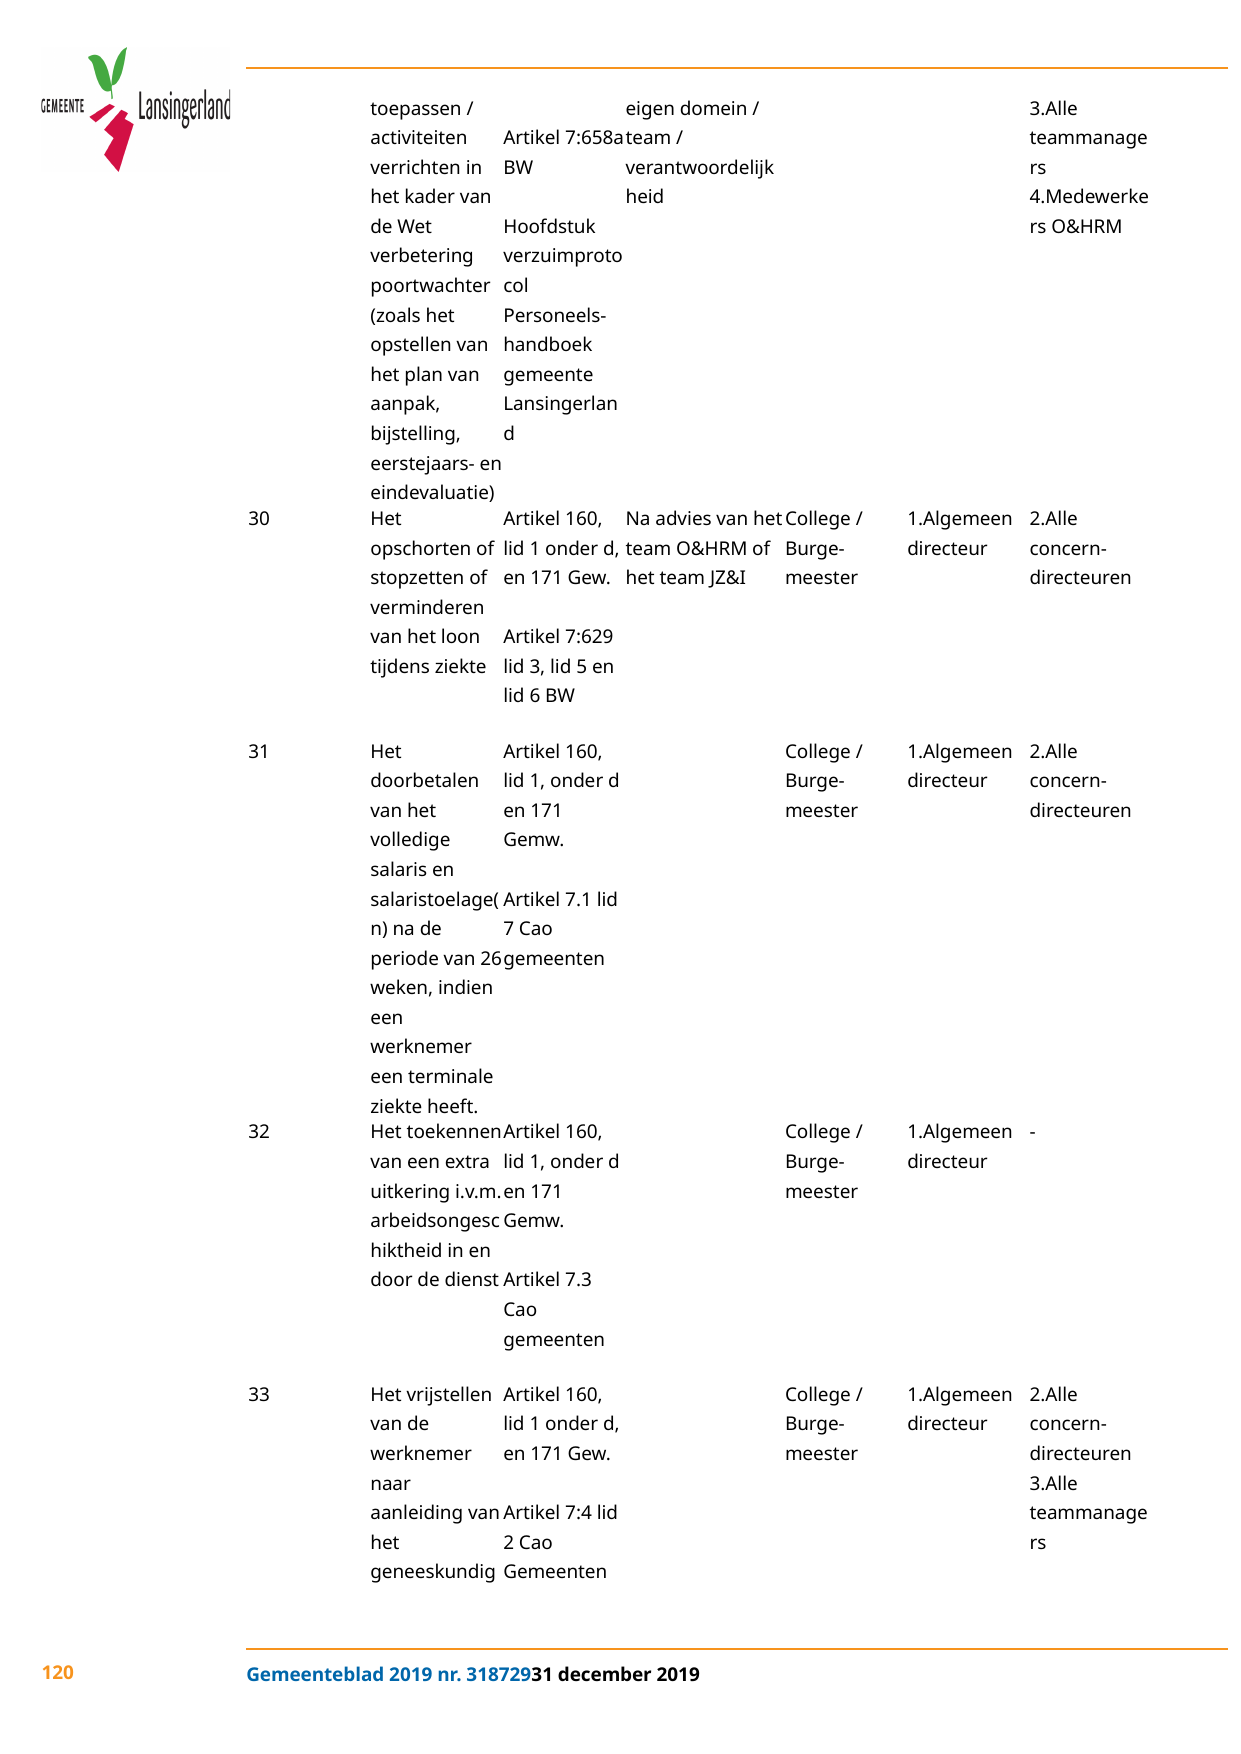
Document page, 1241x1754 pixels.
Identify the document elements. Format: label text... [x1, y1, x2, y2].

table_cell Het doorbetalen van het volledige salaris en salaristoelage(n) na de periode van 26 weken, indien een werknemer een terminale ziekte heeft. [370, 738, 503, 1119]
table_cell [785, 95, 907, 505]
table_cell College / Burge-meester [785, 1119, 907, 1381]
table_cell Artikel 160, lid 1 onder d, en 171 Gew. Artikel 7:629 lid 3, lid 5 en lid 6 BW [503, 505, 625, 738]
table_cell Artikel 7:658a BW Hoofdstuk verzuimprotocol Personeels-handboek gemeente Lansingerland [503, 95, 625, 505]
picture [41, 47, 231, 172]
table_cell College / Burge-meester [785, 505, 907, 738]
table_cell 2.Alle concern- directeuren 3.Alle teammanagers [1029, 1381, 1152, 1584]
table_cell 32 [248, 1119, 370, 1381]
table_cell [625, 738, 785, 1119]
table_cell 33 [248, 1381, 370, 1584]
table_cell eigen domein / team / verantwoordelijkheid [625, 95, 785, 505]
table_cell Het toekennen van een extra uitkering i.v.m. arbeidsongeschiktheid in en door de dienst [370, 1119, 503, 1381]
table_cell Artikel 160, lid 1 onder d, en 171 Gew. Artikel 7:4 lid 2 Cao Gemeenten [503, 1381, 625, 1584]
table_cell Artikel 160, lid 1, onder d en 171 Gemw. Artikel 7.1 lid 7 Cao gemeenten [503, 738, 625, 1119]
table_cell 1.Algemeen directeur [907, 738, 1029, 1119]
table_cell 1.Algemeen directeur [907, 1119, 1029, 1381]
table_cell 31 [248, 738, 370, 1119]
table_cell 1.Algemeen directeur [907, 1381, 1029, 1584]
table_cell [625, 1381, 785, 1584]
table_cell College / Burge-meester [785, 1381, 907, 1584]
table_cell 2.Alle concern- directeuren [1029, 505, 1152, 738]
table_cell [248, 95, 370, 505]
table_cell 30 [248, 505, 370, 738]
table_cell 2.Alle concern- directeuren [1029, 738, 1152, 1119]
table_cell 3.Alle teammanagers 4.Medewerkers O&HRM [1029, 95, 1152, 505]
table_cell [625, 1119, 785, 1381]
table_cell Het vrijstellen van de werknemer naar aanleiding van het geneeskundig [370, 1381, 503, 1584]
table_cell Artikel 160, lid 1, onder d en 171 Gemw. Artikel 7.3 Cao gemeenten [503, 1119, 625, 1381]
table_cell toepassen / activiteiten verrichten in het kader van de Wet verbetering poortwachter (zoals het opstellen van het plan van aanpak, bijstelling, eerstejaars- en eindevaluatie) [370, 95, 503, 505]
table_cell College / Burge-meester [785, 738, 907, 1119]
table_cell - [1029, 1119, 1152, 1381]
table_cell 1.Algemeen directeur [907, 505, 1029, 738]
table_cell [907, 95, 1029, 505]
table_cell Na advies van het team O&HRM of het team JZ&I [625, 505, 785, 738]
table_cell Het opschorten of stopzetten of verminderen van het loon tijdens ziekte [370, 505, 503, 738]
